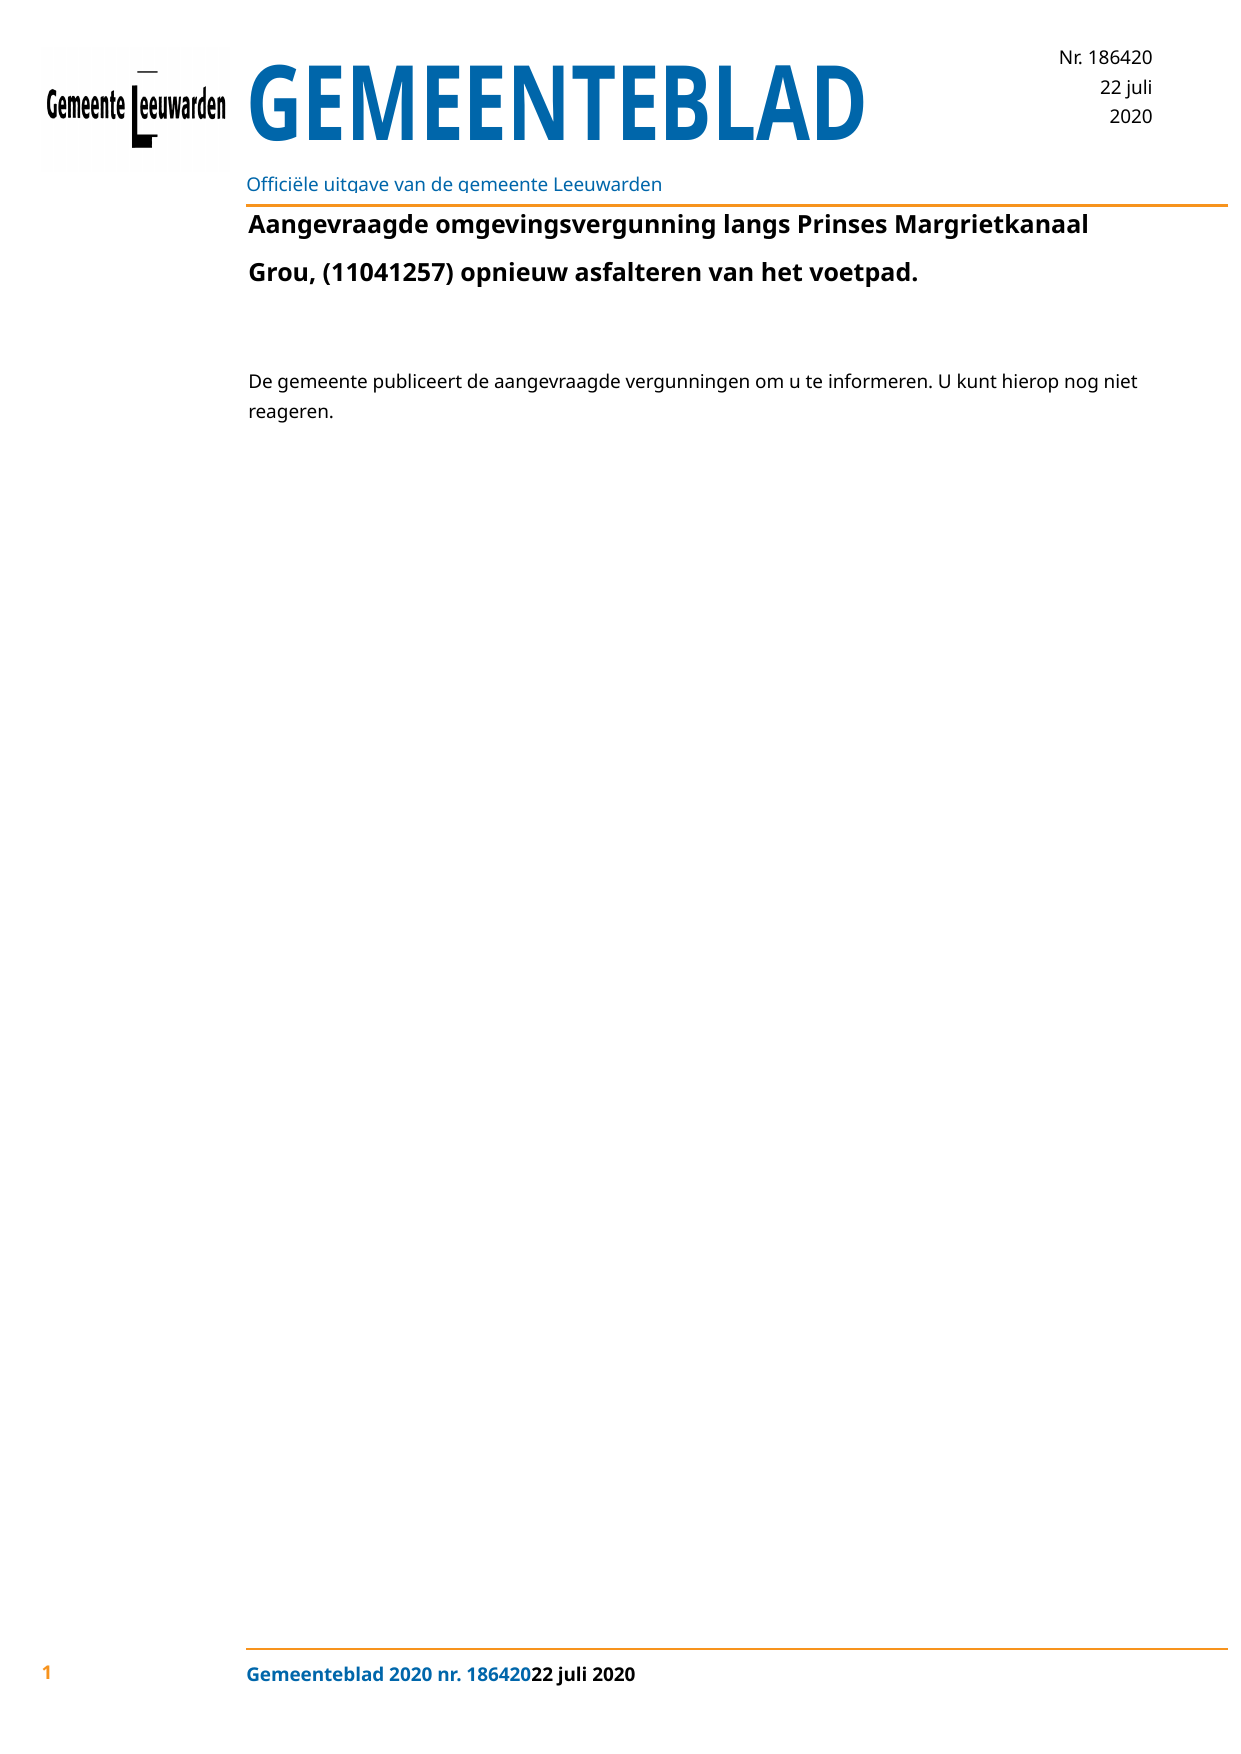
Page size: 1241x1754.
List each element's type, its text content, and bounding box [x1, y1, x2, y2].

text Aangevraagde omgevingsvergunning langs Prinses Margrietkanaal Grou, (11041257) opnieuw asfalteren van het voetpad. [248, 207, 1152, 288]
picture [41, 47, 231, 172]
text De gemeente publiceert de aangevraagde vergunningen om u te informeren. U kunt hierop nog niet reageren. [248, 368, 1152, 424]
